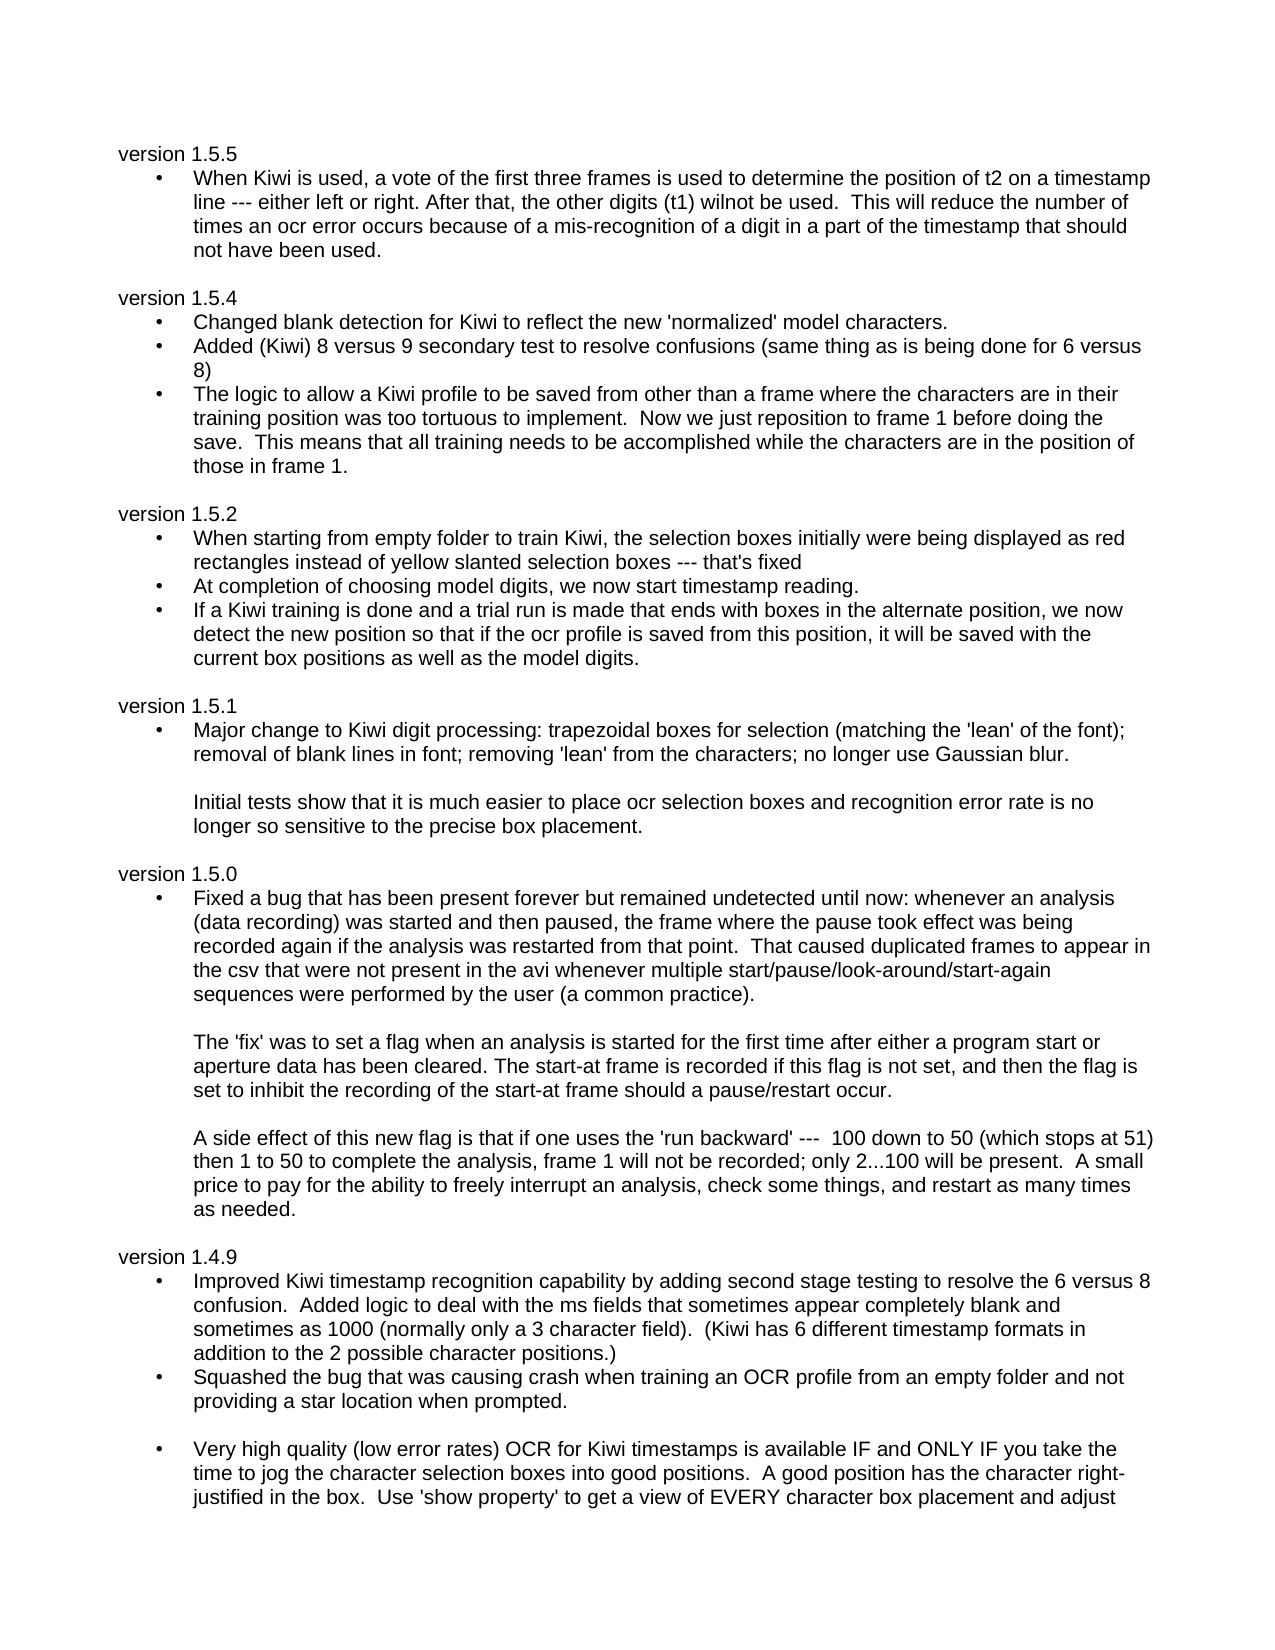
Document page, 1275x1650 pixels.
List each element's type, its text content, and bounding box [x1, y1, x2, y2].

list Changed blank detection for Kiwi to reflect the new 'normalized' model characters. [156, 310, 1157, 334]
list [156, 118, 1157, 142]
text version 1.5.4 [118, 286, 1157, 310]
list Major change to Kiwi digit processing: trapezoidal boxes for selection (matching the 'lean' of the font); removal of blank lines in font; removing 'lean' from the characters; no longer use Gaussian blur. Initial tests show that it is much easier to place ocr selection boxes and recognition error rate is no longer so sensitive to the precise box placement. [156, 718, 1157, 862]
list When Kiwi is used, a vote of the first three frames is used to determine the position of t2 on a timestamp line --- either left or right. After that, the other digits (t1) wilnot be used. This will reduce the number of times an ocr error occurs because of a mis-recognition of a digit in a part of the timestamp that should not have been used. [156, 166, 1157, 286]
list At completion of choosing model digits, we now start timestamp reading. [156, 574, 1157, 598]
list The logic to allow a Kiwi profile to be saved from other than a frame where the characters are in their training position was too tortuous to implement. Now we just reposition to frame 1 before doing the save. This means that all training needs to be accomplished while the characters are in the position of those in frame 1. [156, 382, 1157, 502]
text version 1.5.2 [118, 502, 1157, 526]
list Very high quality (low error rates) OCR for Kiwi timestamps is available IF and ONLY IF you take the time to jog the character selection boxes into good positions. A good position has the character right-justified in the box. Use 'show property' to get a view of EVERY character box placement and adjust [156, 1437, 1157, 1509]
list Squashed the bug that was causing crash when training an OCR profile from an empty folder and not providing a star location when prompted. [156, 1365, 1157, 1437]
list When starting from empty folder to train Kiwi, the selection boxes initially were being displayed as red rectangles instead of yellow slanted selection boxes --- that's fixed [156, 526, 1157, 574]
list Added (Kiwi) 8 versus 9 secondary test to resolve confusions (same thing as is being done for 6 versus 8) [156, 334, 1157, 382]
list If a Kiwi training is done and a trial run is made that ends with boxes in the alternate position, we now detect the new position so that if the ocr profile is saved from this position, it will be saved with the current box positions as well as the model digits. [156, 598, 1157, 694]
text version 1.5.0 [118, 862, 1157, 886]
text version 1.4.9 [118, 1245, 1157, 1269]
list Improved Kiwi timestamp recognition capability by adding second stage testing to resolve the 6 versus 8 confusion. Added logic to deal with the ms fields that sometimes appear completely blank and sometimes as 1000 (normally only a 3 character field). (Kiwi has 6 different timestamp formats in addition to the 2 possible character positions.) [156, 1269, 1157, 1365]
list Fixed a bug that has been present forever but remained undetected until now: whenever an analysis (data recording) was started and then paused, the frame where the pause took effect was being recorded again if the analysis was restarted from that point. That caused duplicated frames to appear in the csv that were not present in the avi whenever multiple start/pause/look-around/start-again sequences were performed by the user (a common practice). The 'fix' was to set a flag when an analysis is started for the first time after either a program start or aperture data has been cleared. The start-at frame is recorded if this flag is not set, and then the flag is set to inhibit the recording of the start-at frame should a pause/restart occur. A side effect of this new flag is that if one uses the 'run backward' --- 100 down to 50 (which stops at 51) then 1 to 50 to complete the analysis, frame 1 will not be recorded; only 2...100 will be present. A small price to pay for the ability to freely interrupt an analysis, check some things, and restart as many times as needed. [156, 886, 1157, 1245]
text version 1.5.1 [118, 694, 1157, 718]
text version 1.5.5 [118, 142, 1157, 166]
